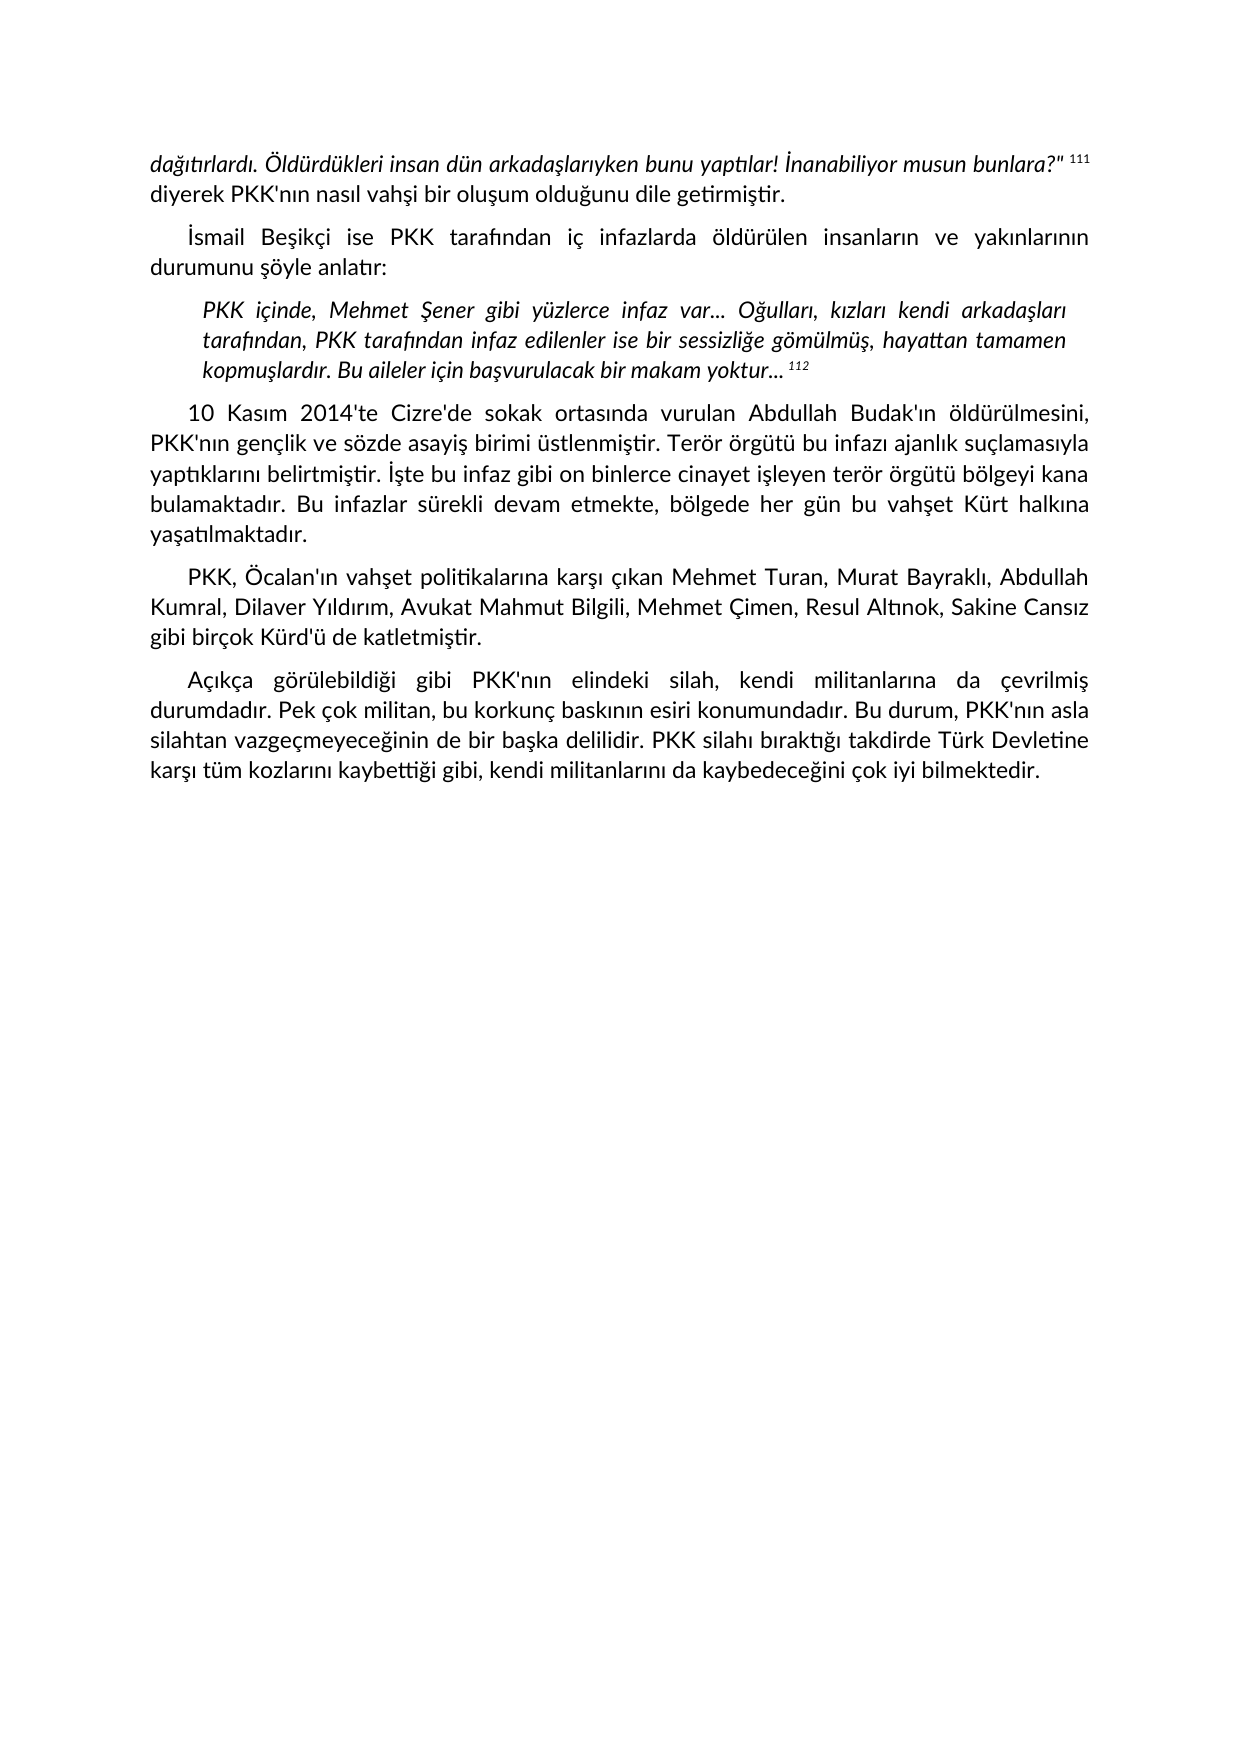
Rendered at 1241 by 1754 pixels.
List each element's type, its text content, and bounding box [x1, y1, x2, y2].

text 10 Kasım 2014'te Cizre'de sokak ortasında vurulan Abdullah Budak'ın öldürülmesini, PKK'nın gençlik ve sözde asayiş birimi üstlenmiştir. Terör örgütü bu infazı ajanlık suçlamasıyla yaptıklarını belirtmiştir. İşte bu infaz gibi on binlerce cinayet işleyen terör örgütü bölgeyi kana bulamaktadır. Bu infazlar sürekli devam etmekte, bölgede her gün bu vahşet Kürt halkına yaşatılmaktadır. [150, 399, 1090, 547]
text PKK içinde, Mehmet Şener gibi yüzlerce infaz var... Oğulları, kızları kendi arkadaşları tarafından, PKK tarafından infaz edilenler ise bir sessizliğe gömülmüş, hayattan tamamen kopmuşlardır. Bu aileler için başvurulacak bir makam yoktur... 112 [202, 296, 1068, 384]
text PKK, Öcalan'ın vahşet politikalarına karşı çıkan Mehmet Turan, Murat Bayraklı, Abdullah Kumral, Dilaver Yıldırım, Avukat Mahmut Bilgili, Mehmet Çimen, Resul Altınok, Sakine Cansız gibi birçok Kürd'ü de katletmiştir. [150, 562, 1090, 650]
text Açıkça görülebildiği gibi PKK'nın elindeki silah, kendi militanlarına da çevrilmiş durumdadır. Pek çok militan, bu korkunç baskının esiri konumundadır. Bu durum, PKK'nın asla silahtan vazgeçmeyeceğinin de bir başka delilidir. PKK silahı bıraktığı takdirde Türk Devletine karşı tüm kozlarını kaybettiği gibi, kendi militanlarını da kaybedeceğini çok iyi bilmektedir. [150, 666, 1090, 784]
text dağıtırlardı. Öldürdükleri insan dün arkadaşlarıyken bunu yaptılar! İnanabiliyor musun bunlara?" 111 diyerek PKK'nın nasıl vahşi bir oluşum olduğunu dile getirmiştir. [150, 150, 1090, 208]
text İsmail Beşikçi ise PKK tarafından iç infazlarda öldürülen insanların ve yakınlarının durumunu şöyle anlatır: [150, 223, 1090, 281]
